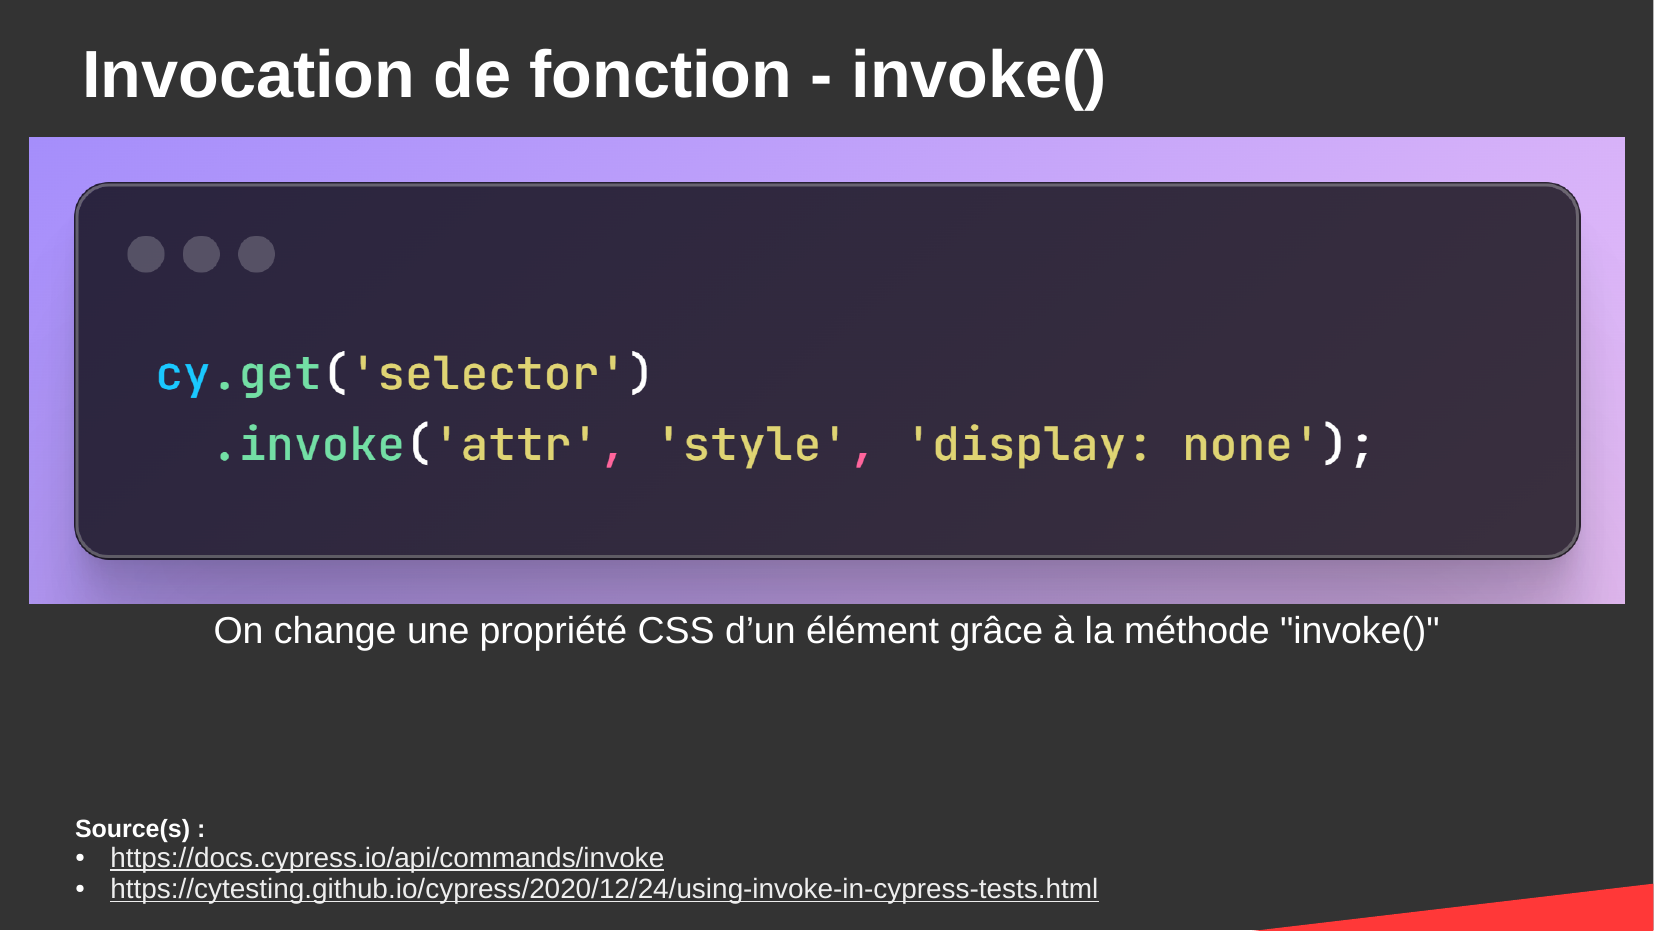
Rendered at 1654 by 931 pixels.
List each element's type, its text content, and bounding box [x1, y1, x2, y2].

picture [29, 137, 1625, 604]
text_box On change une propriété CSS d’un élément grâce à la méthode "invoke()" [94, 602, 1560, 680]
text_box Source(s) : https://docs.cypress.io/api/commands/invoke https://cytesting.github.io/cypress/2020/12/24/using-invoke-in-cypress-tests.html [60, 744, 1546, 913]
text_box [1252, 883, 1654, 931]
title Invocation de fonction - invoke() [82, 37, 1571, 112]
